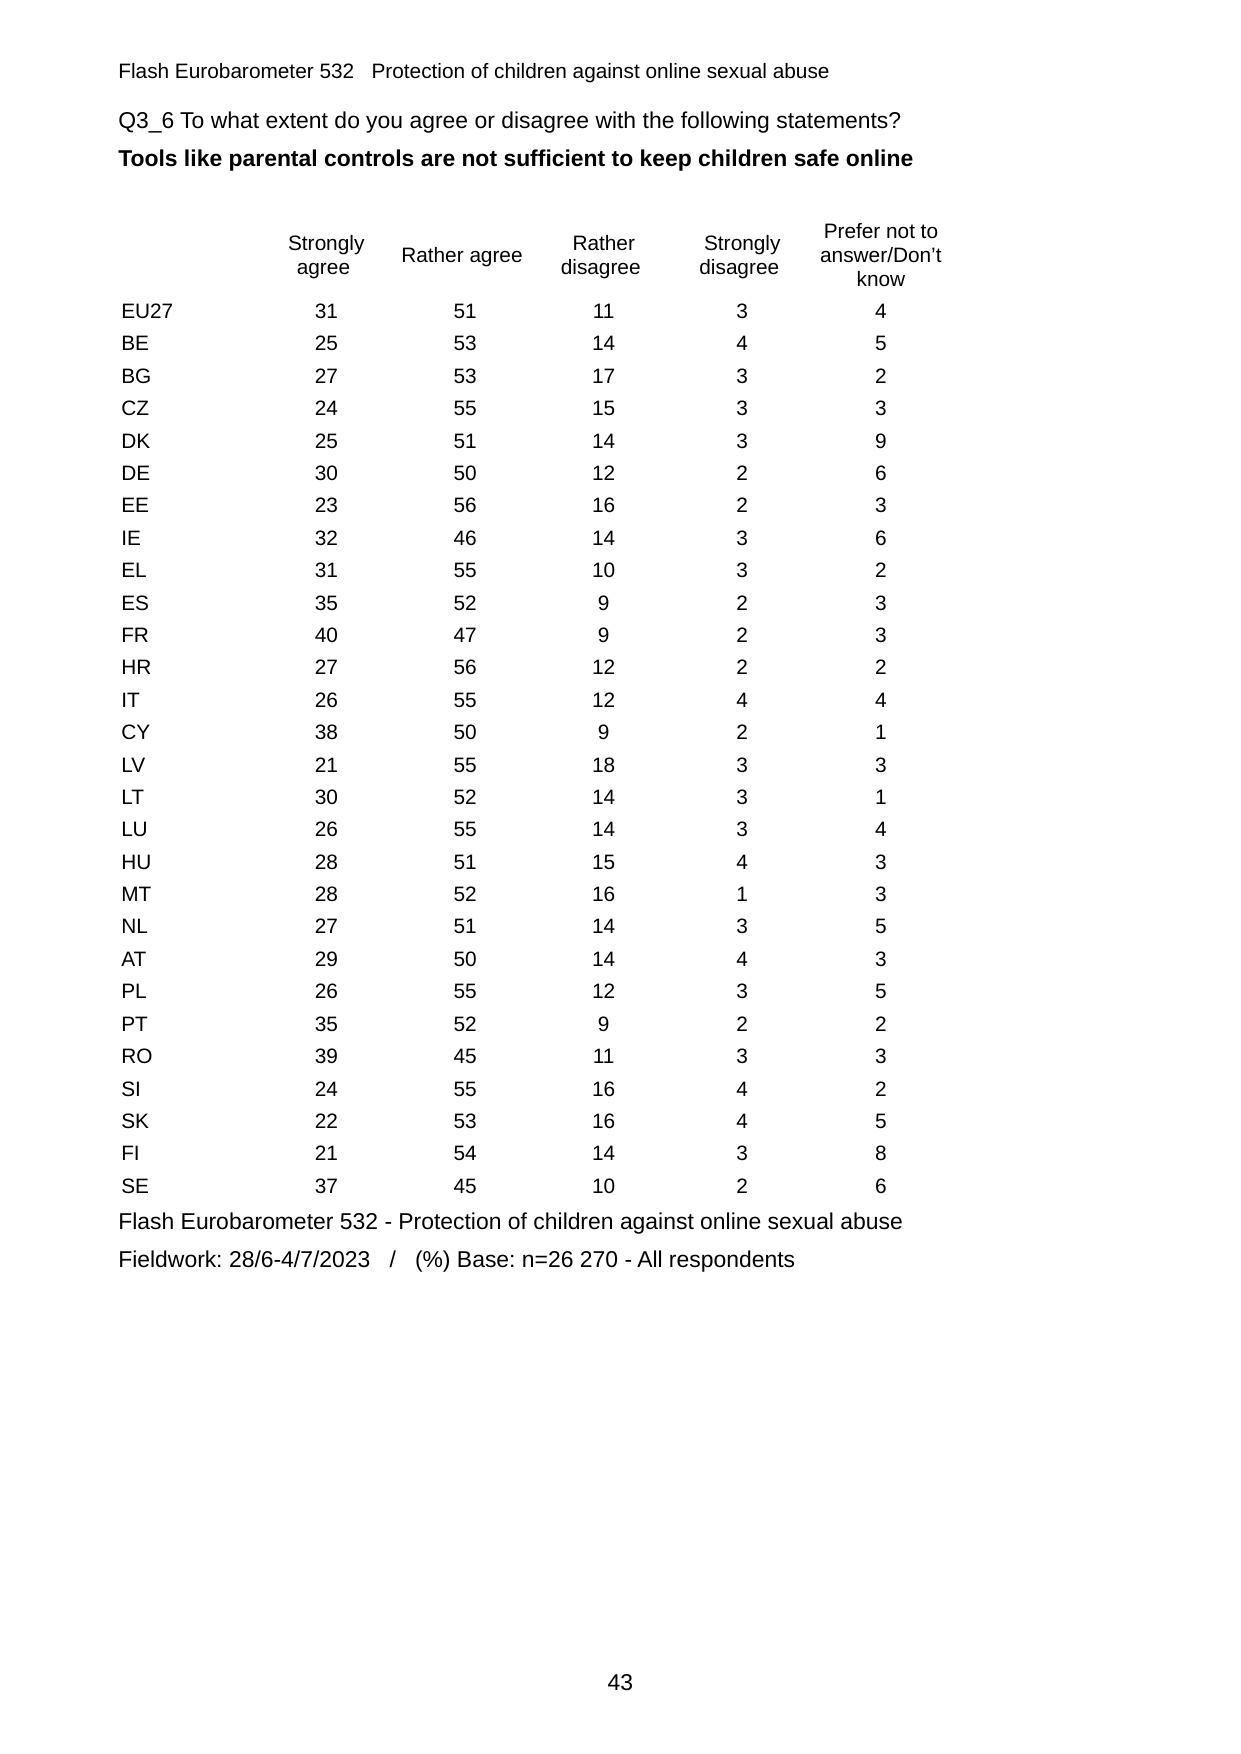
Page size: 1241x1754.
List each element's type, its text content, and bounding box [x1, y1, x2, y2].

table_cell 50 [395, 943, 534, 975]
table_cell 26 [257, 813, 395, 845]
table_cell 55 [395, 813, 534, 845]
table_cell 4 [673, 327, 811, 359]
table_cell 4 [811, 813, 950, 845]
table_cell BG [118, 360, 257, 392]
table_cell LT [118, 781, 257, 813]
table_cell ES [118, 586, 257, 619]
table_cell PT [118, 1008, 257, 1040]
table_cell 52 [395, 878, 534, 910]
table_cell 3 [811, 489, 950, 521]
table_cell 25 [257, 424, 395, 457]
table_cell 6 [811, 457, 950, 489]
table_cell 10 [534, 554, 673, 586]
table_cell 3 [673, 521, 811, 554]
table_cell EL [118, 554, 257, 586]
table_cell 16 [534, 1072, 673, 1104]
table_cell 21 [257, 748, 395, 781]
table_cell 6 [811, 521, 950, 554]
table_cell DK [118, 424, 257, 457]
table_cell 14 [534, 813, 673, 845]
table_cell 14 [534, 1137, 673, 1169]
table_cell 26 [257, 684, 395, 716]
table_cell 17 [534, 360, 673, 392]
table_cell 27 [257, 651, 395, 683]
table_cell 12 [534, 975, 673, 1007]
table_cell 2 [673, 457, 811, 489]
table_cell 37 [257, 1169, 395, 1202]
table_cell 1 [811, 781, 950, 813]
table_cell 9 [534, 619, 673, 651]
table_cell 10 [534, 1169, 673, 1202]
table_cell 51 [395, 845, 534, 878]
table_cell 1 [811, 716, 950, 748]
table_cell 6 [811, 1169, 950, 1202]
table_cell 14 [534, 943, 673, 975]
table_cell 3 [673, 360, 811, 392]
table_cell IT [118, 684, 257, 716]
table_cell 55 [395, 554, 534, 586]
table_cell 3 [673, 975, 811, 1007]
table_cell 15 [534, 392, 673, 424]
table_cell 2 [673, 1169, 811, 1202]
table_cell SE [118, 1169, 257, 1202]
table_cell HU [118, 845, 257, 878]
table_cell 35 [257, 1008, 395, 1040]
table_header Rather disagree [534, 215, 673, 295]
table_cell 27 [257, 360, 395, 392]
table_cell PL [118, 975, 257, 1007]
table_cell CY [118, 716, 257, 748]
table_cell FR [118, 619, 257, 651]
table_cell 2 [811, 554, 950, 586]
table_cell 55 [395, 748, 534, 781]
table_cell 9 [534, 716, 673, 748]
table_cell 45 [395, 1040, 534, 1072]
table_cell 28 [257, 878, 395, 910]
table_cell 4 [811, 684, 950, 716]
table_cell 4 [811, 295, 950, 327]
table_cell 3 [673, 910, 811, 943]
table_cell 3 [811, 943, 950, 975]
table_cell 3 [673, 295, 811, 327]
table_cell 2 [673, 619, 811, 651]
table_cell 54 [395, 1137, 534, 1169]
table_cell 14 [534, 327, 673, 359]
table_cell 56 [395, 489, 534, 521]
table_cell 5 [811, 1105, 950, 1137]
table_header Strongly disagree [673, 215, 811, 295]
table_header Rather agree [395, 215, 534, 295]
table_cell 26 [257, 975, 395, 1007]
table_cell 2 [673, 586, 811, 619]
table_cell 55 [395, 684, 534, 716]
table_cell EE [118, 489, 257, 521]
table_cell 4 [673, 943, 811, 975]
table_cell 50 [395, 457, 534, 489]
table_cell 23 [257, 489, 395, 521]
table_cell 28 [257, 845, 395, 878]
table_cell 5 [811, 975, 950, 1007]
table_cell 3 [673, 813, 811, 845]
table_cell 47 [395, 619, 534, 651]
table_cell SK [118, 1105, 257, 1137]
table_cell 4 [673, 684, 811, 716]
table_cell 18 [534, 748, 673, 781]
text Tools like parental controls are not sufficient to keep children safe online [118, 145, 1122, 171]
table_cell 16 [534, 878, 673, 910]
text Fieldwork: 28/6-4/7/2023 / (%) Base: n=26 270 - All respondents [118, 1246, 1122, 1272]
table_cell 52 [395, 586, 534, 619]
table_cell CZ [118, 392, 257, 424]
table_cell 51 [395, 910, 534, 943]
table_cell 2 [811, 360, 950, 392]
table_cell 3 [673, 554, 811, 586]
table_cell 21 [257, 1137, 395, 1169]
table_cell 4 [673, 1072, 811, 1104]
table_cell 51 [395, 424, 534, 457]
table_cell 2 [673, 651, 811, 683]
table_cell AT [118, 943, 257, 975]
table_cell 14 [534, 521, 673, 554]
table_cell HR [118, 651, 257, 683]
table_cell 3 [811, 392, 950, 424]
table_cell 53 [395, 1105, 534, 1137]
table_cell 40 [257, 619, 395, 651]
table_cell 14 [534, 910, 673, 943]
table_cell 29 [257, 943, 395, 975]
table_cell 2 [811, 1008, 950, 1040]
table_cell 30 [257, 781, 395, 813]
table_cell 12 [534, 457, 673, 489]
text Q3_6 To what extent do you agree or disagree with the following statements? [118, 107, 1122, 133]
table_cell 5 [811, 327, 950, 359]
table_cell 3 [811, 878, 950, 910]
table_cell 5 [811, 910, 950, 943]
table_cell RO [118, 1040, 257, 1072]
table_cell 52 [395, 781, 534, 813]
table_cell 55 [395, 975, 534, 1007]
table_cell 3 [811, 586, 950, 619]
table_cell 3 [673, 1137, 811, 1169]
table_cell 53 [395, 327, 534, 359]
table_cell 3 [673, 748, 811, 781]
table_header [118, 215, 257, 295]
table_cell 16 [534, 1105, 673, 1137]
table_cell 14 [534, 781, 673, 813]
table_cell 55 [395, 392, 534, 424]
table_cell 3 [673, 1040, 811, 1072]
table_cell 16 [534, 489, 673, 521]
table_cell 14 [534, 424, 673, 457]
table_cell IE [118, 521, 257, 554]
table_cell 22 [257, 1105, 395, 1137]
table_cell 32 [257, 521, 395, 554]
table_cell 27 [257, 910, 395, 943]
table_cell 3 [811, 845, 950, 878]
table_header Prefer not to answer/Don’t know [811, 215, 950, 295]
table_cell 15 [534, 845, 673, 878]
table_cell 35 [257, 586, 395, 619]
table_cell 3 [811, 748, 950, 781]
table_cell EU27 [118, 295, 257, 327]
table_cell 3 [673, 424, 811, 457]
table_cell LV [118, 748, 257, 781]
table_cell 38 [257, 716, 395, 748]
table_cell MT [118, 878, 257, 910]
table_cell FI [118, 1137, 257, 1169]
table_cell 50 [395, 716, 534, 748]
table_cell BE [118, 327, 257, 359]
table_cell 3 [673, 781, 811, 813]
table_cell SI [118, 1072, 257, 1104]
table_cell LU [118, 813, 257, 845]
table_cell 25 [257, 327, 395, 359]
table_cell DE [118, 457, 257, 489]
table_cell 45 [395, 1169, 534, 1202]
table_cell 30 [257, 457, 395, 489]
table_cell 4 [673, 845, 811, 878]
table_cell 53 [395, 360, 534, 392]
table_cell 2 [811, 1072, 950, 1104]
text Flash Eurobarometer 532 - Protection of children against online sexual abuse [118, 1208, 1122, 1234]
table_cell 2 [673, 489, 811, 521]
table_cell 8 [811, 1137, 950, 1169]
table_cell 24 [257, 1072, 395, 1104]
table_cell 51 [395, 295, 534, 327]
table_cell 56 [395, 651, 534, 683]
table_cell 52 [395, 1008, 534, 1040]
table_cell 24 [257, 392, 395, 424]
table_cell 11 [534, 295, 673, 327]
table_cell 2 [811, 651, 950, 683]
table_cell 3 [811, 1040, 950, 1072]
table_cell 31 [257, 295, 395, 327]
table_header Strongly agree [257, 215, 395, 295]
table_cell 2 [673, 1008, 811, 1040]
table_cell 31 [257, 554, 395, 586]
table_cell 9 [534, 1008, 673, 1040]
table_cell 11 [534, 1040, 673, 1072]
table_cell NL [118, 910, 257, 943]
table_cell 12 [534, 684, 673, 716]
table_cell 9 [811, 424, 950, 457]
table_cell 12 [534, 651, 673, 683]
table_cell 1 [673, 878, 811, 910]
table_cell 39 [257, 1040, 395, 1072]
table_cell 3 [811, 619, 950, 651]
table_cell 9 [534, 586, 673, 619]
table_cell 3 [673, 392, 811, 424]
table_cell 2 [673, 716, 811, 748]
table_cell 4 [673, 1105, 811, 1137]
table_cell 46 [395, 521, 534, 554]
table_cell 55 [395, 1072, 534, 1104]
